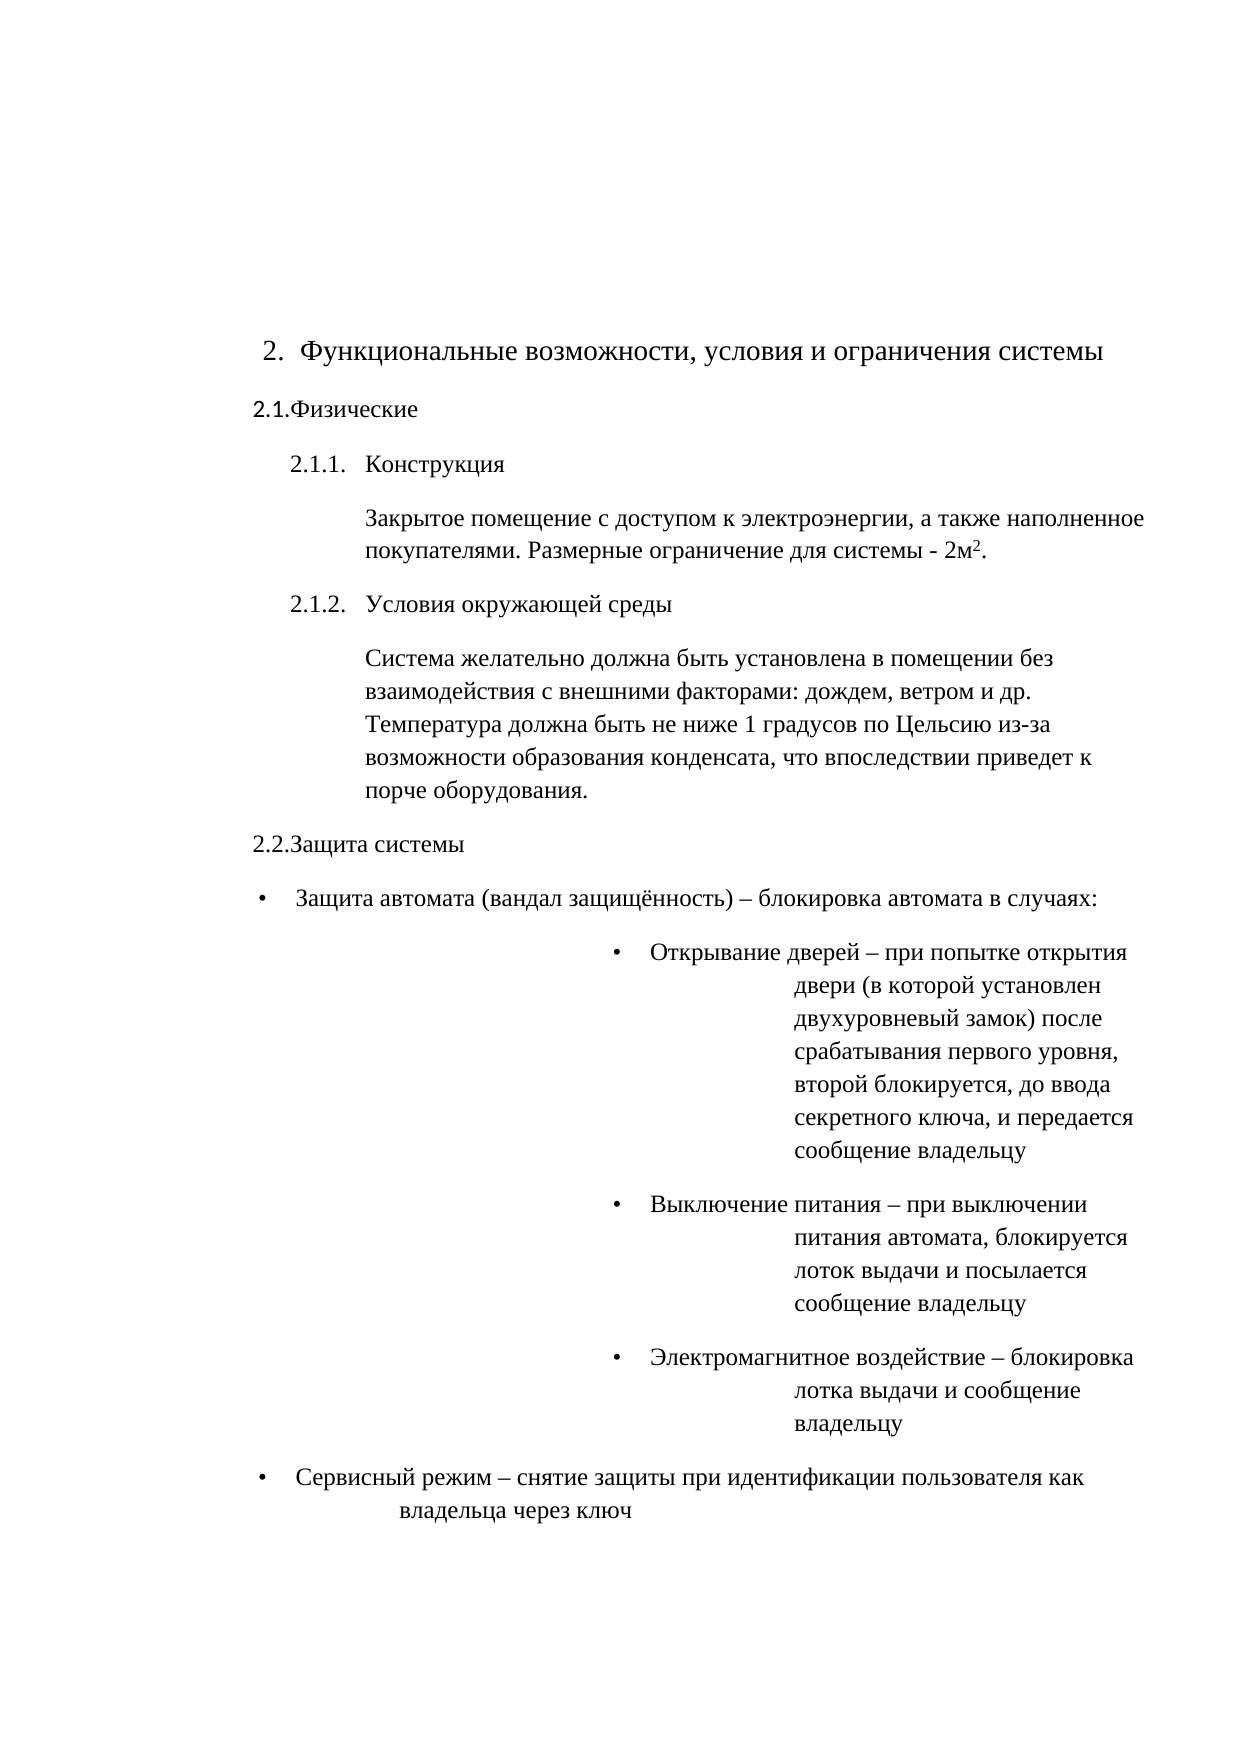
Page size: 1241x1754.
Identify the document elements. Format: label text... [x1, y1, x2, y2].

list Физические [252, 393, 1152, 423]
list Электромагнитное воздействие – блокировка лотка выдачи и сообщение владельцу [612, 1342, 1152, 1437]
list Условия окружающей среды [290, 589, 1152, 618]
list Защита системы [252, 829, 1152, 858]
list Открывание дверей – при попытке открытия двери (в которой установлен двухуровневый замок) после срабатывания первого уровня, второй блокируется, до ввода секретного ключа, и передается сообщение владельцу [612, 937, 1152, 1164]
text Закрытое помещение с доступом к электроэнергии, а также наполненное покупателями. Размерные ограничение для системы - 2м2. [365, 503, 1152, 564]
text Система желательно должна быть установлена в помещении без взаимодействия с внешними факторами: дождем, ветром и др. Температура должна быть не ниже 1 градусов по Цельсию из-за возможности образования конденсата, что впоследствии приведет к порче оборудования. [365, 643, 1152, 804]
list Выключение питания – при выключении питания автомата, блокируется лоток выдачи и посылается сообщение владельцу [612, 1189, 1152, 1317]
list Защита автомата (вандал защищённость) – блокировка автомата в случаях: [258, 883, 1152, 912]
list Cервисный режим – снятие защиты при идентификации пользователя как владельца через ключ [258, 1462, 1152, 1523]
list Конструкция [290, 449, 1152, 477]
list Функциональные возможности, условия и ограничения системы [215, 333, 1152, 367]
